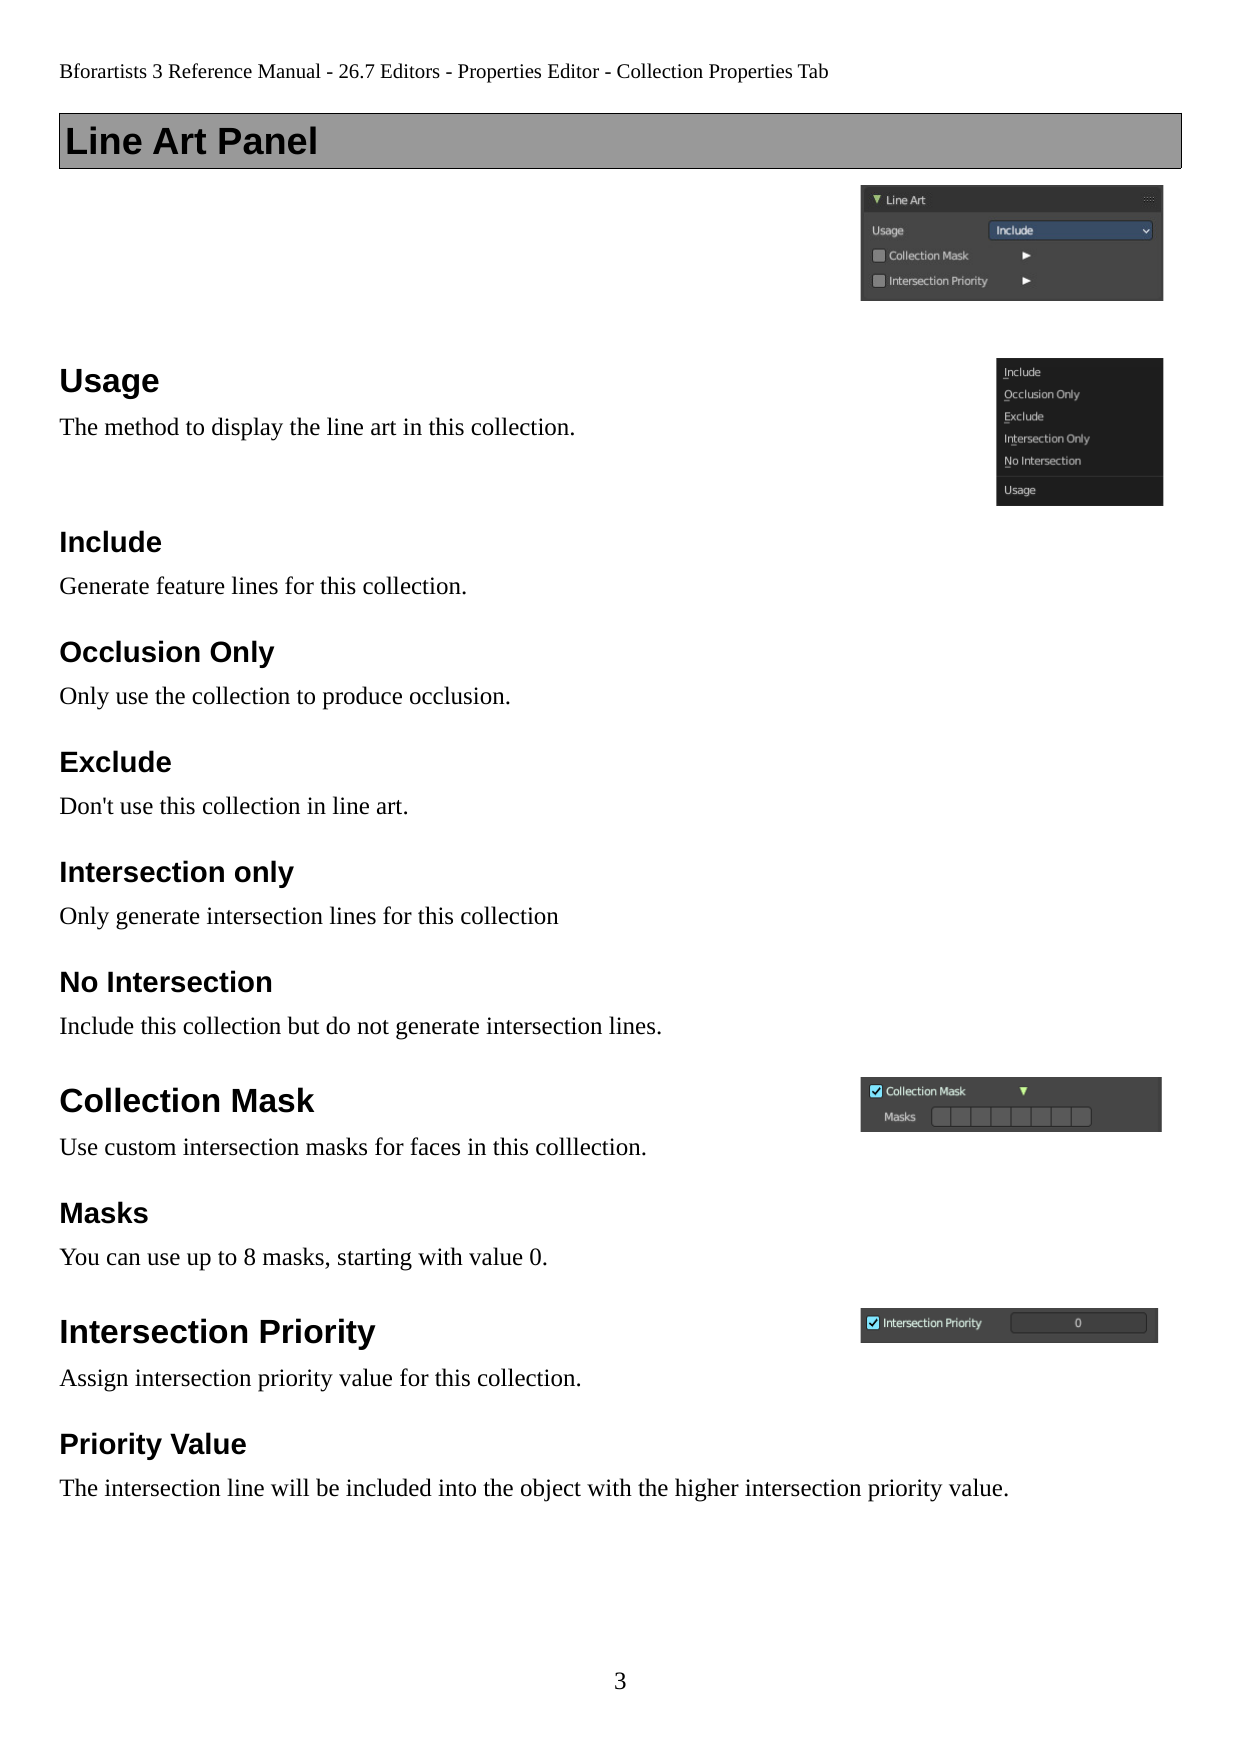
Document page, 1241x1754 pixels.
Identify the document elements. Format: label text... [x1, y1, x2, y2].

subtitle Priority Value [59, 1427, 1181, 1460]
subtitle Occlusion Only [59, 635, 1181, 669]
text The intersection line will be included into the object with the higher intersection priority value. [59, 1473, 1181, 1502]
subtitle Exclude [59, 745, 1181, 779]
subtitle Intersection only [59, 855, 1181, 888]
subtitle Masks [59, 1196, 1181, 1229]
text Use custom intersection masks for faces in this colllection. [59, 1132, 1181, 1161]
text Generate feature lines for this collection. [59, 571, 1181, 600]
text Only generate intersection lines for this collection [59, 901, 1181, 930]
subtitle Usage [59, 361, 996, 400]
subtitle Collection Mask [59, 1081, 860, 1119]
text Assign intersection priority value for this collection. [59, 1363, 1181, 1392]
picture [996, 358, 1164, 506]
text You can use up to 8 masks, starting with value 0. [59, 1242, 1181, 1271]
subtitle [1164, 361, 1181, 400]
text Include this collection but do not generate intersection lines. [59, 1011, 1181, 1040]
picture [860, 185, 1164, 301]
text The method to display the line art in this collection. [59, 412, 996, 441]
subtitle No Intersection [59, 965, 1181, 998]
table_header Line Art Panel [60, 114, 1181, 168]
picture [860, 1077, 1162, 1132]
subtitle [1162, 1081, 1181, 1119]
subtitle Intersection Priority [59, 1312, 1181, 1350]
text Only use the collection to produce occlusion. [59, 681, 1181, 710]
picture [860, 1308, 1159, 1343]
text Don't use this collection in line art. [59, 791, 1181, 820]
subtitle Include [59, 525, 1181, 559]
